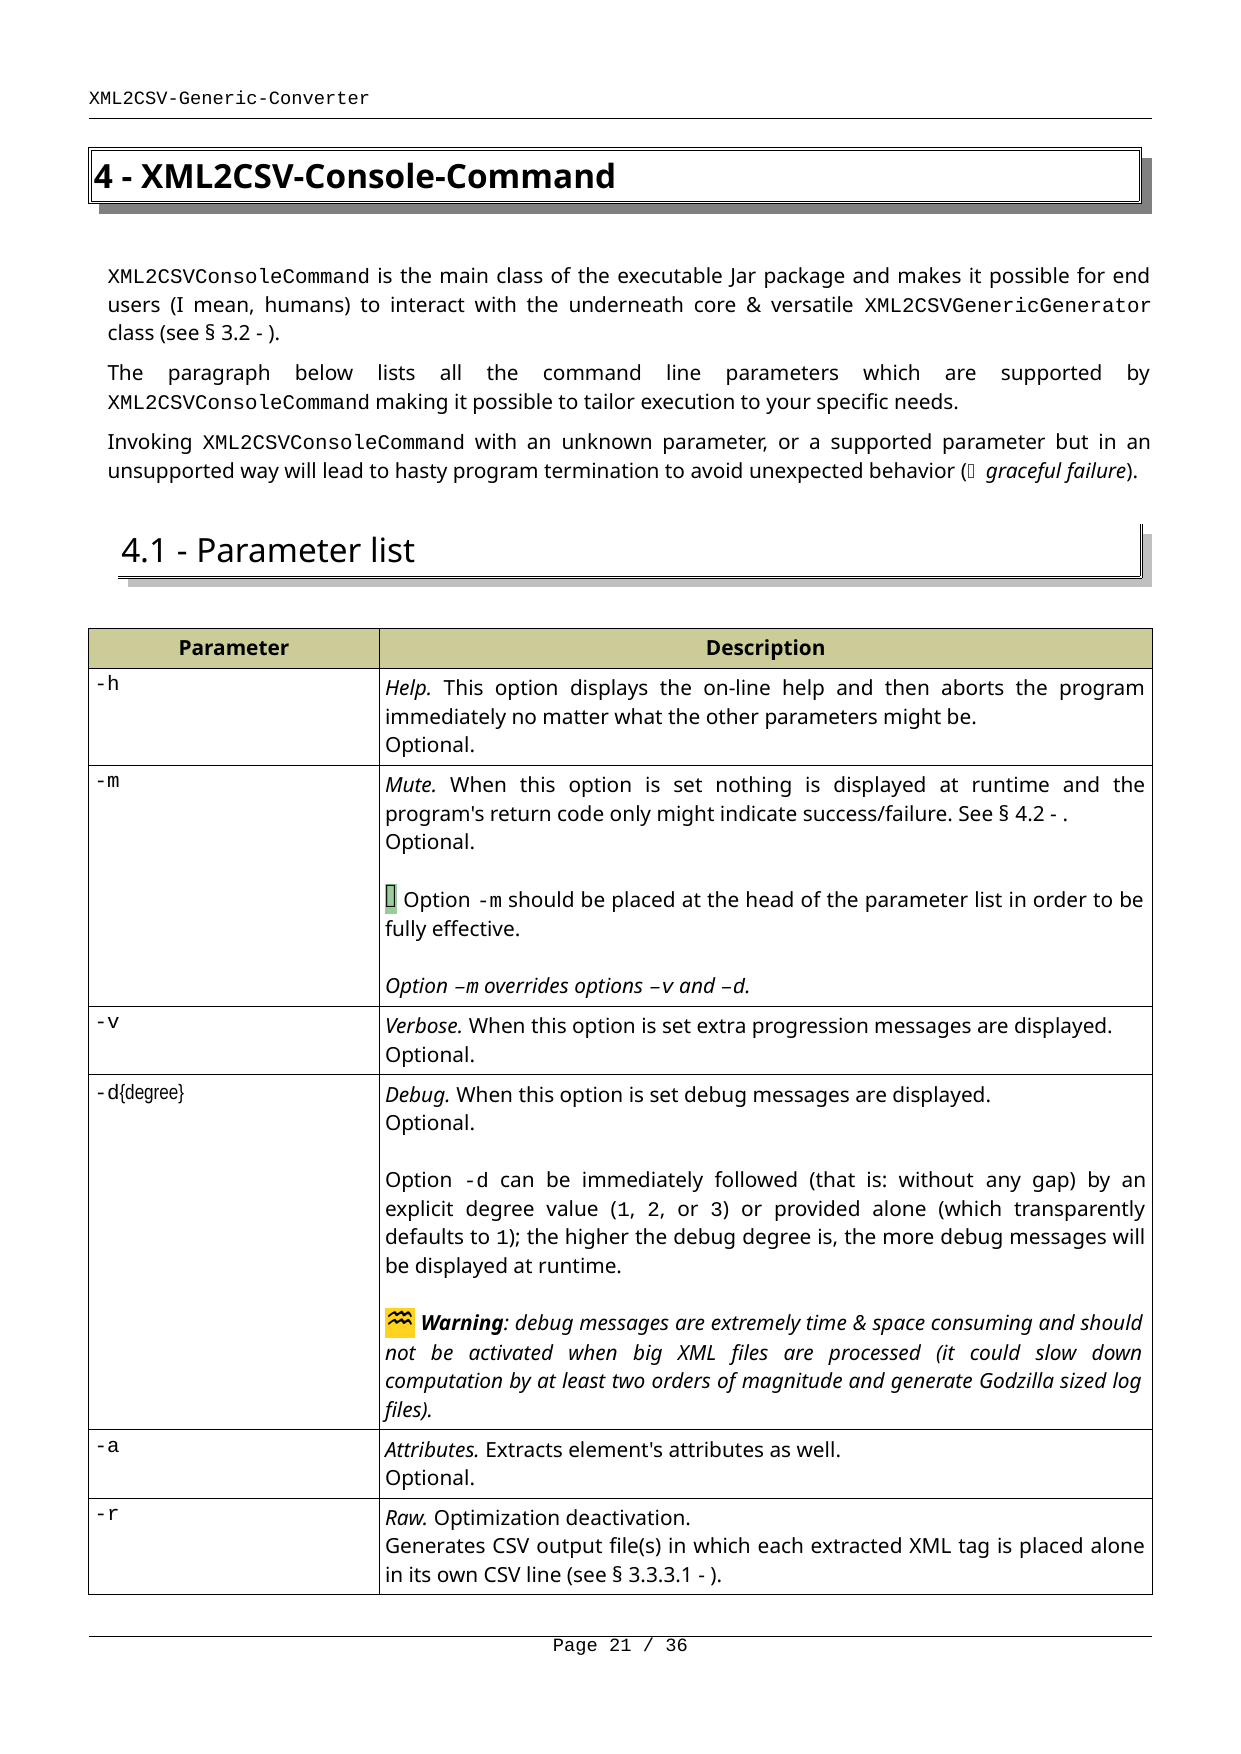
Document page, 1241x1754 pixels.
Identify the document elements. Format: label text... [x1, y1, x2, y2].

table_cell Mute. When this option is set nothing is displayed at runtime and the program's return code only might indicate success/failure. See § 4.2 - . Optional. P Option -m should be placed at the head of the parameter list in order to be fully effective. Option –m overrides options –v and –d. [380, 766, 1152, 1006]
text The paragraph below lists all the command line parameters which are supported by XML2CSVConsoleCommand making it possible to tailor execution to your specific needs. [107, 358, 1152, 415]
table_cell -r [89, 1499, 379, 1594]
table_cell Raw. Optimization deactivation. Generates CSV output file(s) in which each extracted XML tag is placed alone in its own CSV line (see § 3.3.3.1 - ). [380, 1499, 1152, 1594]
table_header Parameter [89, 629, 379, 668]
table_cell -v [89, 1007, 379, 1074]
subtitle Parameter list [118, 524, 1142, 578]
table_cell -m [89, 766, 379, 1006]
table_cell -a [89, 1430, 379, 1497]
table_cell Debug. When this option is set debug messages are displayed. Optional. Option -d can be immediately followed (that is: without any gap) by an explicit degree value (1, 2, or 3) or provided alone (which transparently defaults to 1); the higher the debug degree is, the more debug messages will be displayed at runtime. h Warning: debug messages are extremely time & space consuming and should not be activated when big XML files are processed (it could slow down computation by at least two orders of magnitude and generate Godzilla sized log files). [380, 1075, 1152, 1429]
text Invoking XML2CSVConsoleCommand with an unknown parameter, or a supported parameter but in an unsupported way will lead to hasty program termination to avoid unexpected behavior (_ graceful failure). [107, 427, 1152, 484]
table_cell Verbose. When this option is set extra progression messages are displayed. Optional. [380, 1007, 1152, 1074]
text XML2CSVConsoleCommand is the main class of the executable Jar package and makes it possible for end users (I mean, humans) to interact with the underneath core & versatile XML2CSVGenericGenerator class (see § 3.2 - ). [107, 261, 1152, 347]
subtitle XML2CSV-Console-Command [89, 148, 1141, 203]
table_cell Attributes. Extracts element's attributes as well. Optional. [380, 1430, 1152, 1497]
table_cell Help. This option displays the on-line help and then aborts the program immediately no matter what the other parameters might be. Optional. [380, 669, 1152, 764]
table_header Description [380, 629, 1152, 668]
table_cell -d{degree} [89, 1075, 379, 1429]
table_cell -h [89, 669, 379, 764]
